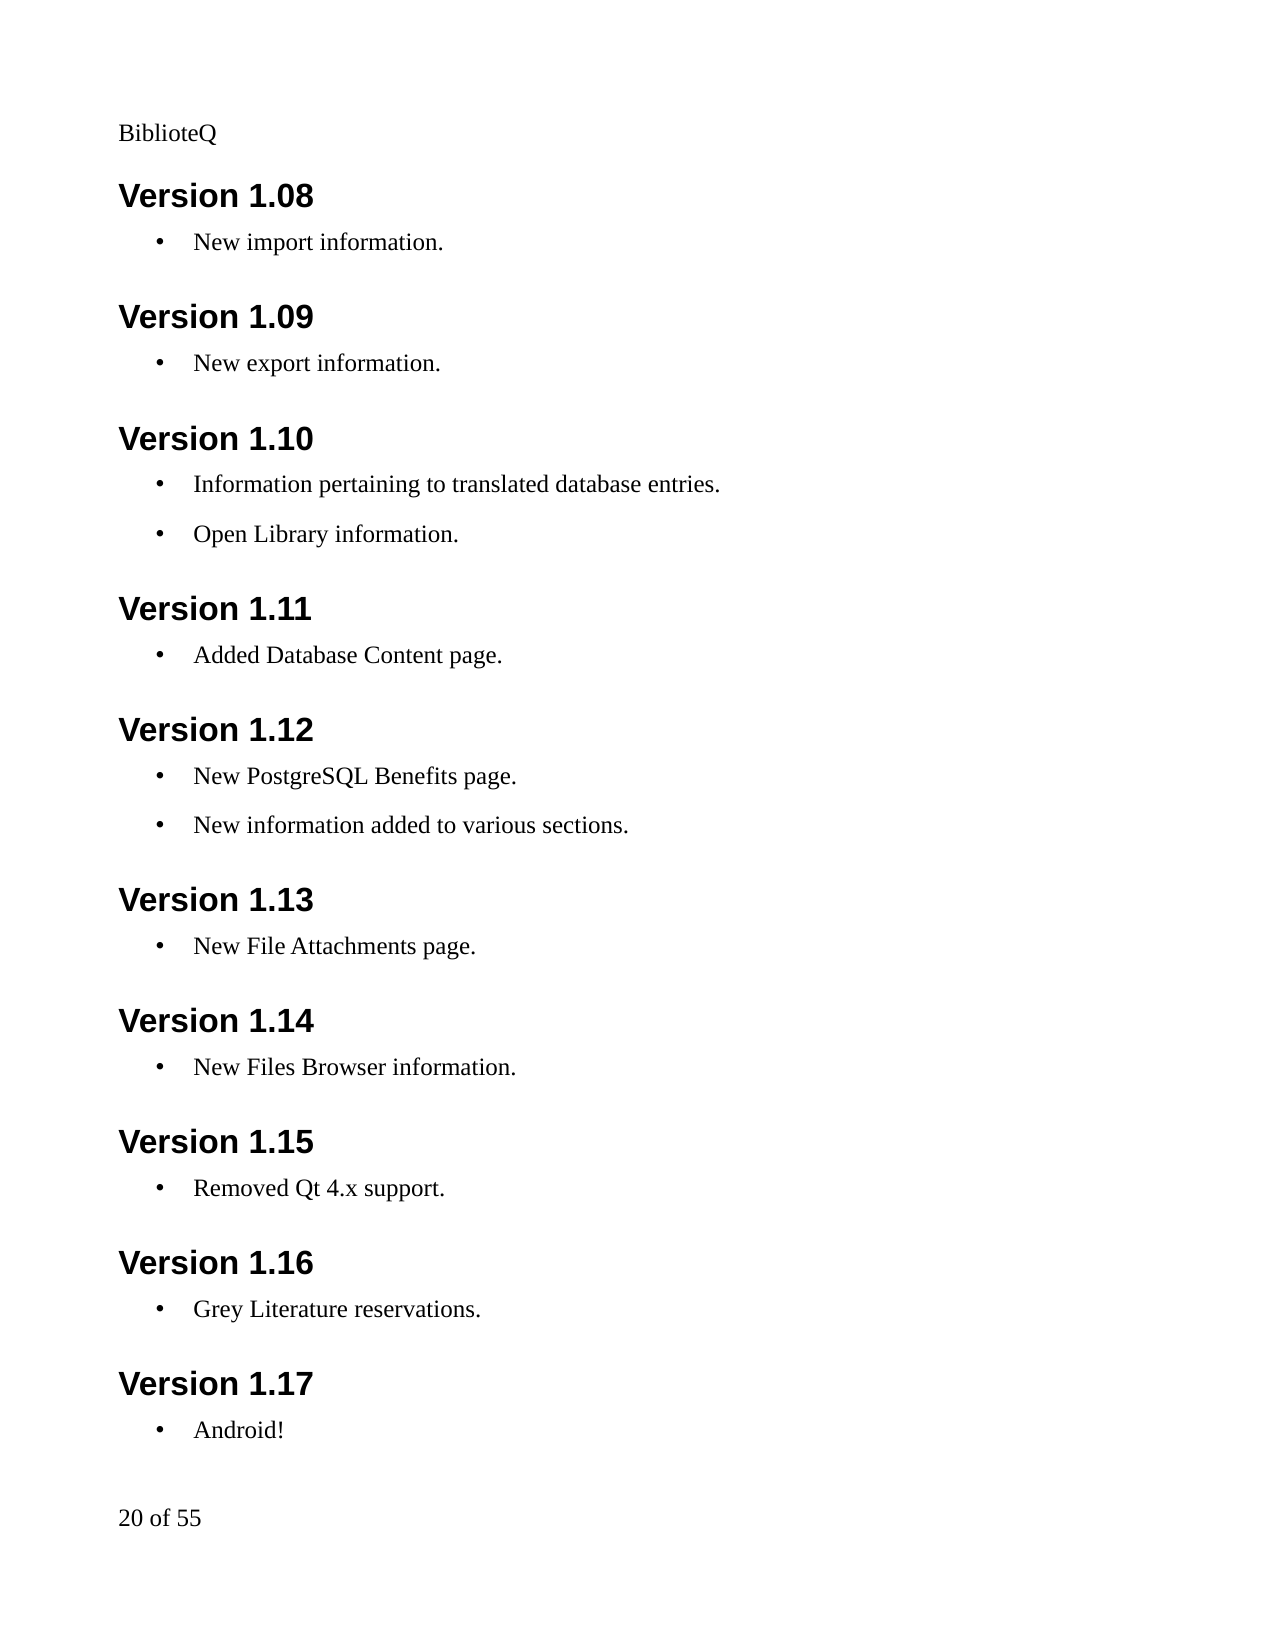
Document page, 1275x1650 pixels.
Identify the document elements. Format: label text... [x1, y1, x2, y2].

list Android! [156, 1415, 1157, 1444]
subtitle Version 1.12 [118, 709, 1157, 748]
list New PostgreSQL Benefits page. [156, 761, 1157, 789]
subtitle Version 1.08 [118, 176, 1157, 215]
list Open Library information. [156, 519, 1157, 547]
list Added Database Content page. [156, 640, 1157, 668]
subtitle Version 1.10 [118, 418, 1157, 457]
subtitle Version 1.11 [118, 588, 1157, 627]
subtitle Version 1.15 [118, 1122, 1157, 1160]
list New Files Browser information. [156, 1052, 1157, 1081]
list New import information. [156, 227, 1157, 256]
list Removed Qt 4.x support. [156, 1173, 1157, 1202]
subtitle Version 1.09 [118, 297, 1157, 336]
subtitle Version 1.16 [118, 1243, 1157, 1281]
subtitle Version 1.14 [118, 1001, 1157, 1039]
subtitle Version 1.17 [118, 1364, 1157, 1402]
list New information added to various sections. [156, 810, 1157, 838]
subtitle Version 1.13 [118, 880, 1157, 918]
list Grey Literature reservations. [156, 1294, 1157, 1323]
list New export information. [156, 348, 1157, 377]
list Information pertaining to translated database entries. [156, 469, 1157, 498]
list New File Attachments page. [156, 931, 1157, 959]
